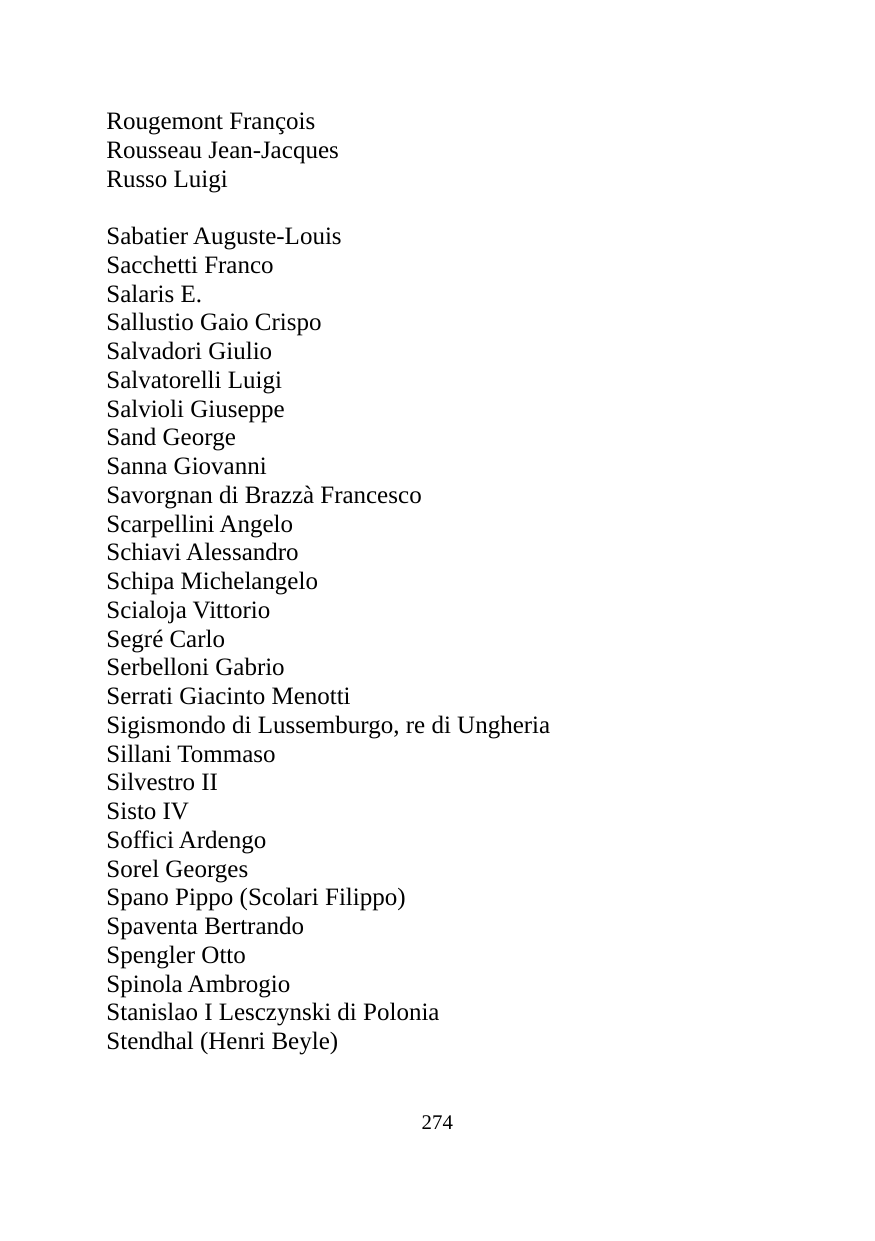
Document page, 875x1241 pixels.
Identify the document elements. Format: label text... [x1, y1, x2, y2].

text Scialoja Vittorio [106, 595, 768, 624]
text Stanislao I Lesczynski di Polonia [106, 997, 768, 1026]
text Soffici Ardengo [106, 825, 768, 854]
text Silvestro II [106, 767, 768, 796]
text Sorel Georges [106, 854, 768, 882]
text Sallustio Gaio Crispo [106, 307, 768, 336]
text Schiavi Alessandro [106, 537, 768, 566]
text Spinola Ambrogio [106, 969, 768, 997]
text Scarpellini Angelo [106, 509, 768, 537]
text Spaventa Bertrando [106, 911, 768, 940]
text Schipa Michelangelo [106, 566, 768, 595]
text Serrati Giacinto Menotti [106, 681, 768, 710]
text Sisto IV [106, 796, 768, 825]
text Stendhal (Henri Beyle) [106, 1026, 768, 1055]
text Sanna Giovanni [106, 451, 768, 480]
text Salvioli Giuseppe [106, 394, 768, 422]
text Spano Pippo (Scolari Filippo) [106, 882, 768, 911]
text Sand George [106, 422, 768, 451]
text Serbelloni Gabrio [106, 652, 768, 681]
text Salvatorelli Luigi [106, 365, 768, 394]
text Salaris E. [106, 279, 768, 307]
text Rougemont François [106, 106, 768, 135]
text Salvadori Giulio [106, 336, 768, 365]
text Sabatier Auguste-Louis [106, 221, 768, 250]
text Savorgnan di Brazzà Francesco [106, 480, 768, 509]
text Spengler Otto [106, 940, 768, 969]
text Sacchetti Franco [106, 250, 768, 279]
text Segré Carlo [106, 624, 768, 652]
text Russo Luigi [106, 164, 768, 192]
text Sigismondo di Lussemburgo, re di Ungheria [106, 710, 768, 739]
text Sillani Tommaso [106, 739, 768, 767]
text Rousseau Jean-Jacques [106, 135, 768, 164]
